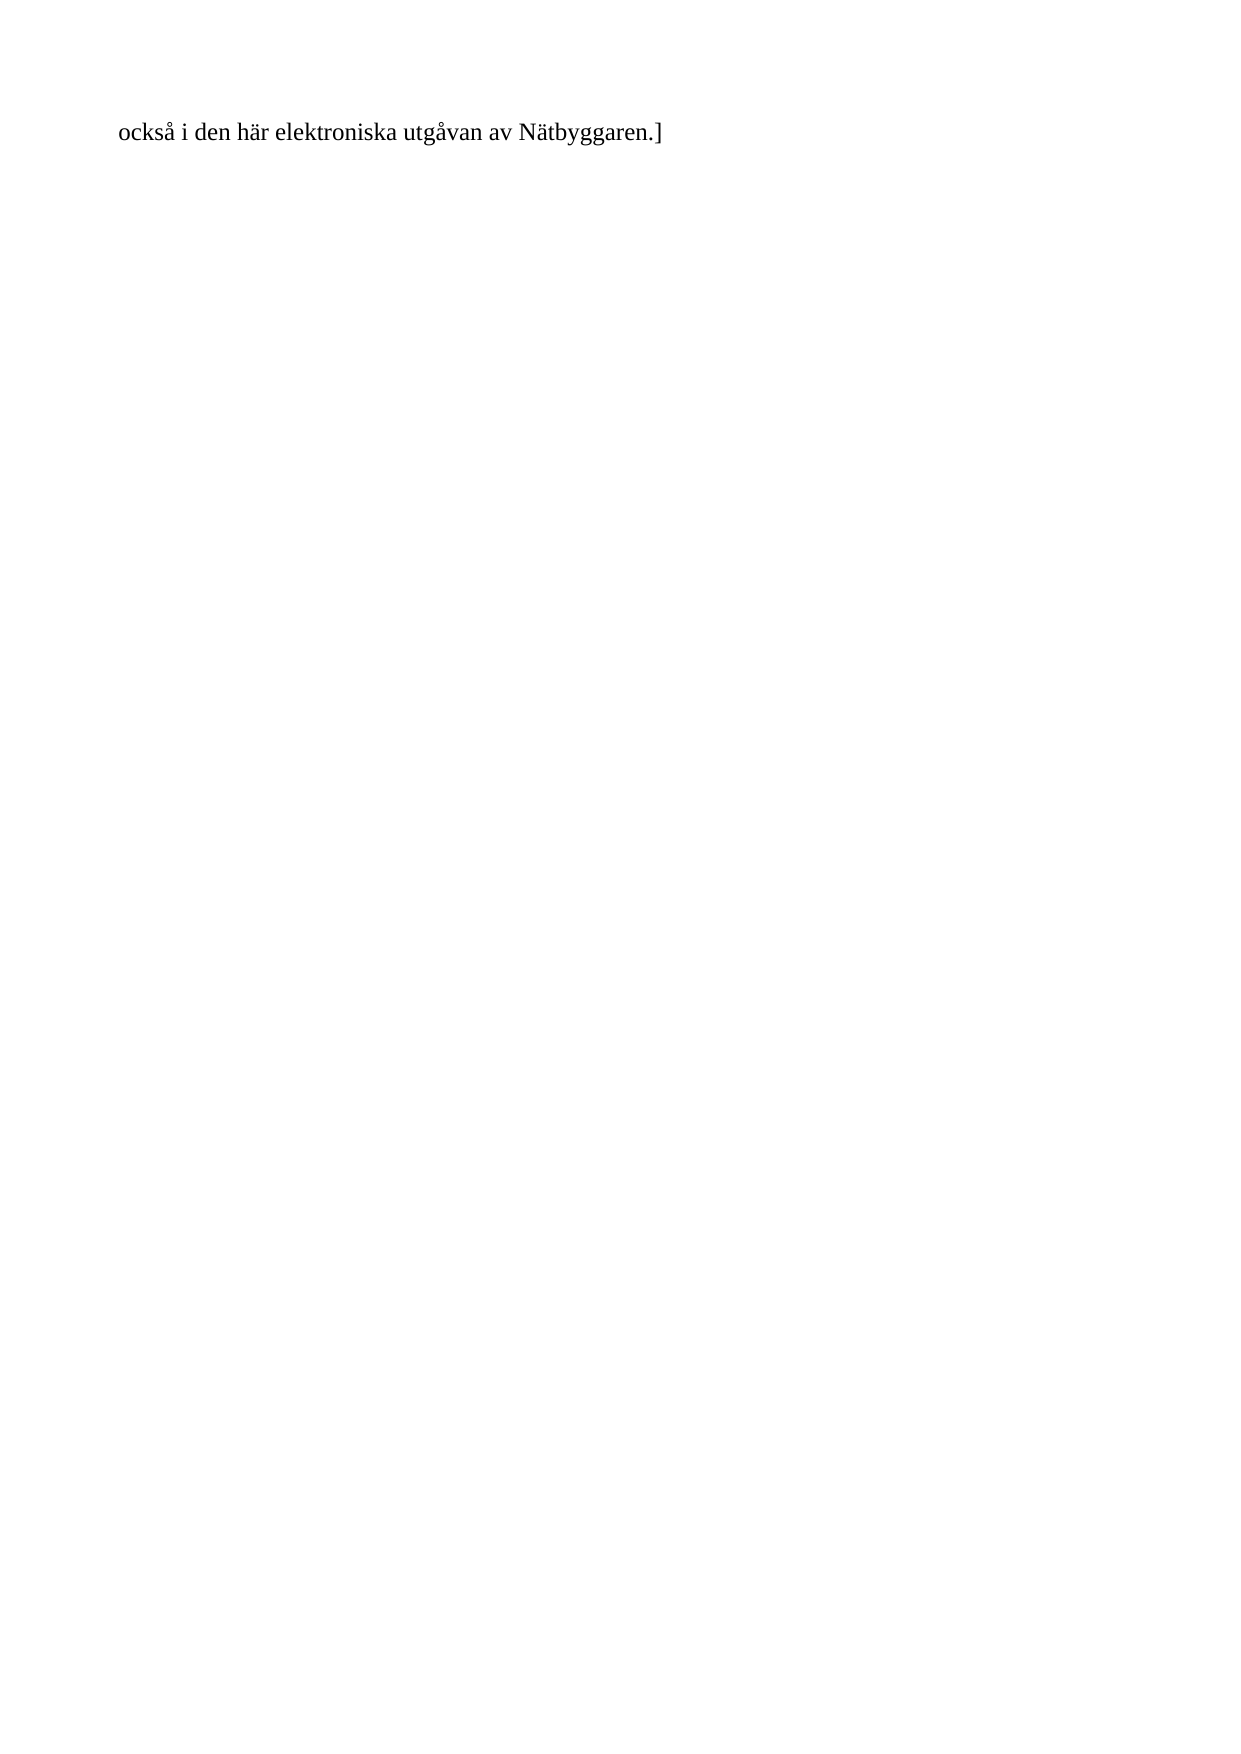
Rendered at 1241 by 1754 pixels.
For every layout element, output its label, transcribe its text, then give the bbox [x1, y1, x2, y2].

text också i den här elektroniska utgåvan av Nätbyggaren.] [118, 118, 1122, 146]
